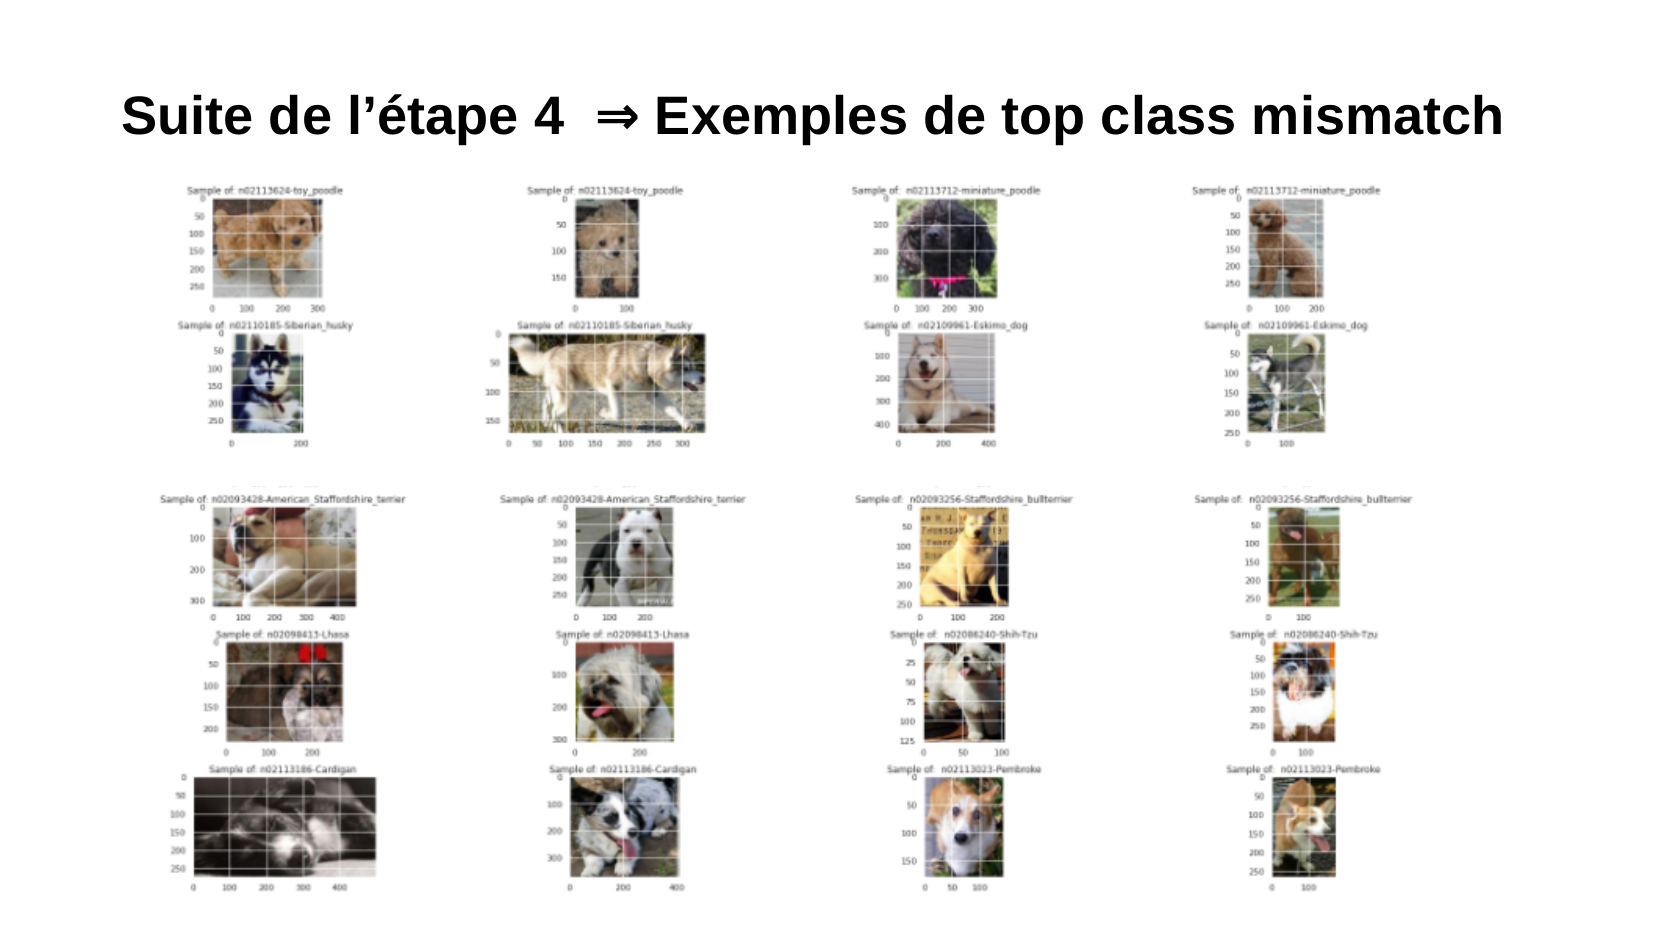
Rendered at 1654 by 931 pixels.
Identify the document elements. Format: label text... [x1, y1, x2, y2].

text_box Suite de l’étape 4 ⇒ Exemples de top class mismatch [106, 78, 1525, 156]
picture [169, 178, 1406, 449]
picture [152, 486, 1430, 898]
